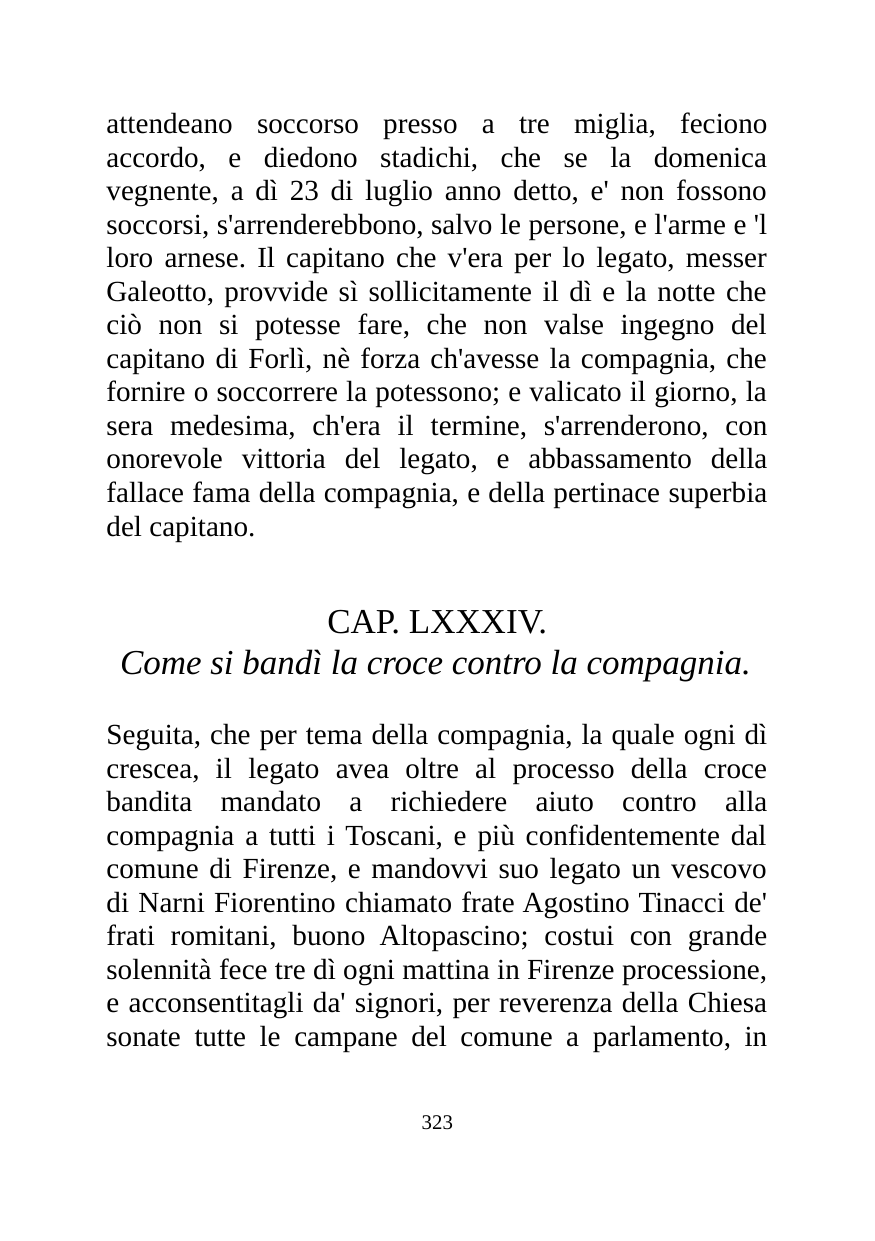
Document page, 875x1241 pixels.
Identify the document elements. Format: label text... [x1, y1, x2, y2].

subtitle CAP. LXXXIV. Come si bandì la croce contro la compagnia. [106, 601, 768, 682]
text Seguita, che per tema della compagnia, la quale ogni dì crescea, il legato avea oltre al processo della croce bandita mandato a richiedere aiuto contro alla compagnia a tutti i Toscani, e più confidentemente dal comune di Firenze, e mandovvi suo legato un vescovo di Narni Fiorentino chiamato frate Agostino Tinacci de' frati romitani, buono Altopascino; costui con grande solennità fece tre dì ogni mattina in Firenze processione, e acconsentitagli da' signori, per reverenza della Chiesa sonate tutte le campane del comune a parlamento, in [106, 717, 768, 1053]
text attendeano soccorso presso a tre miglia, feciono accordo, e diedono stadichi, che se la domenica vegnente, a dì 23 di luglio anno detto, e' non fossono soccorsi, s'arrenderebbono, salvo le persone, e l'arme e 'l loro arnese. Il capitano che v'era per lo legato, messer Galeotto, provvide sì sollicitamente il dì e la notte che ciò non si potesse fare, che non valse ingegno del capitano di Forlì, nè forza ch'avesse la compagnia, che fornire o soccorrere la potessono; e valicato il giorno, la sera medesima, ch'era il termine, s'arrenderono, con onorevole vittoria del legato, e abbassamento della fallace fama della compagnia, e della pertinace superbia del capitano. [106, 106, 768, 542]
